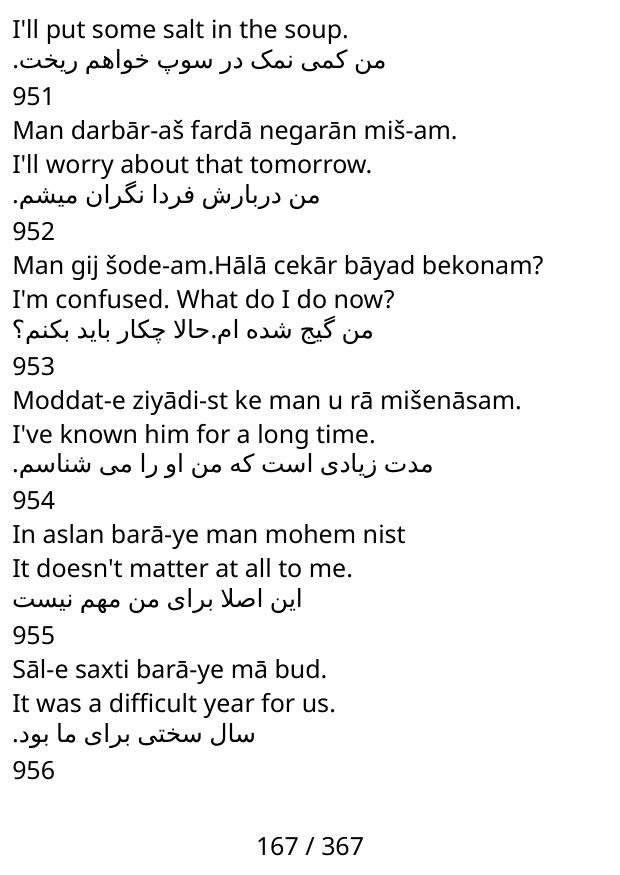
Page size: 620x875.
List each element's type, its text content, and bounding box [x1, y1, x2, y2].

text In aslan barā-ye man mohem nist [12, 517, 607, 551]
text 951 [12, 79, 607, 113]
text مدت زیادی است که من او را می شناسم. [12, 450, 607, 483]
text I'll put some salt in the soup. [12, 12, 607, 46]
text I'll worry about that tomorrow. [12, 147, 607, 181]
text 955 [12, 618, 607, 652]
text 952 [12, 213, 607, 247]
text Moddat-e ziyādi-st ke man u rā mi‌šenāsam. [12, 382, 607, 416]
text این اصلا برای من مهم نيست [12, 585, 607, 618]
text It was a difficult year for us. [12, 686, 607, 720]
text I'm confused. What do I do now? [12, 282, 607, 316]
text 953 [12, 348, 607, 382]
text 954 [12, 483, 607, 517]
text It doesn't matter at all to me. [12, 551, 607, 585]
text من گیج شده ام.حالا چکار باید بکنم؟ [12, 316, 607, 348]
text سال سختی برای ما بود. [12, 720, 607, 753]
text Sāl-e saxti barā-ye mā bud. [12, 652, 607, 686]
text 956 [12, 753, 607, 787]
text I've known him for a long time. [12, 416, 607, 450]
text Man darbār-aš fardā negarān miš-am. [12, 113, 607, 147]
text Man gij šode-am.Hālā cekār bāyad bekonam? [12, 247, 607, 282]
text من دربارش فردا نگران میشم. [12, 181, 607, 213]
text من کمی نمک در سوپ خواهم ریخت. [12, 46, 607, 79]
